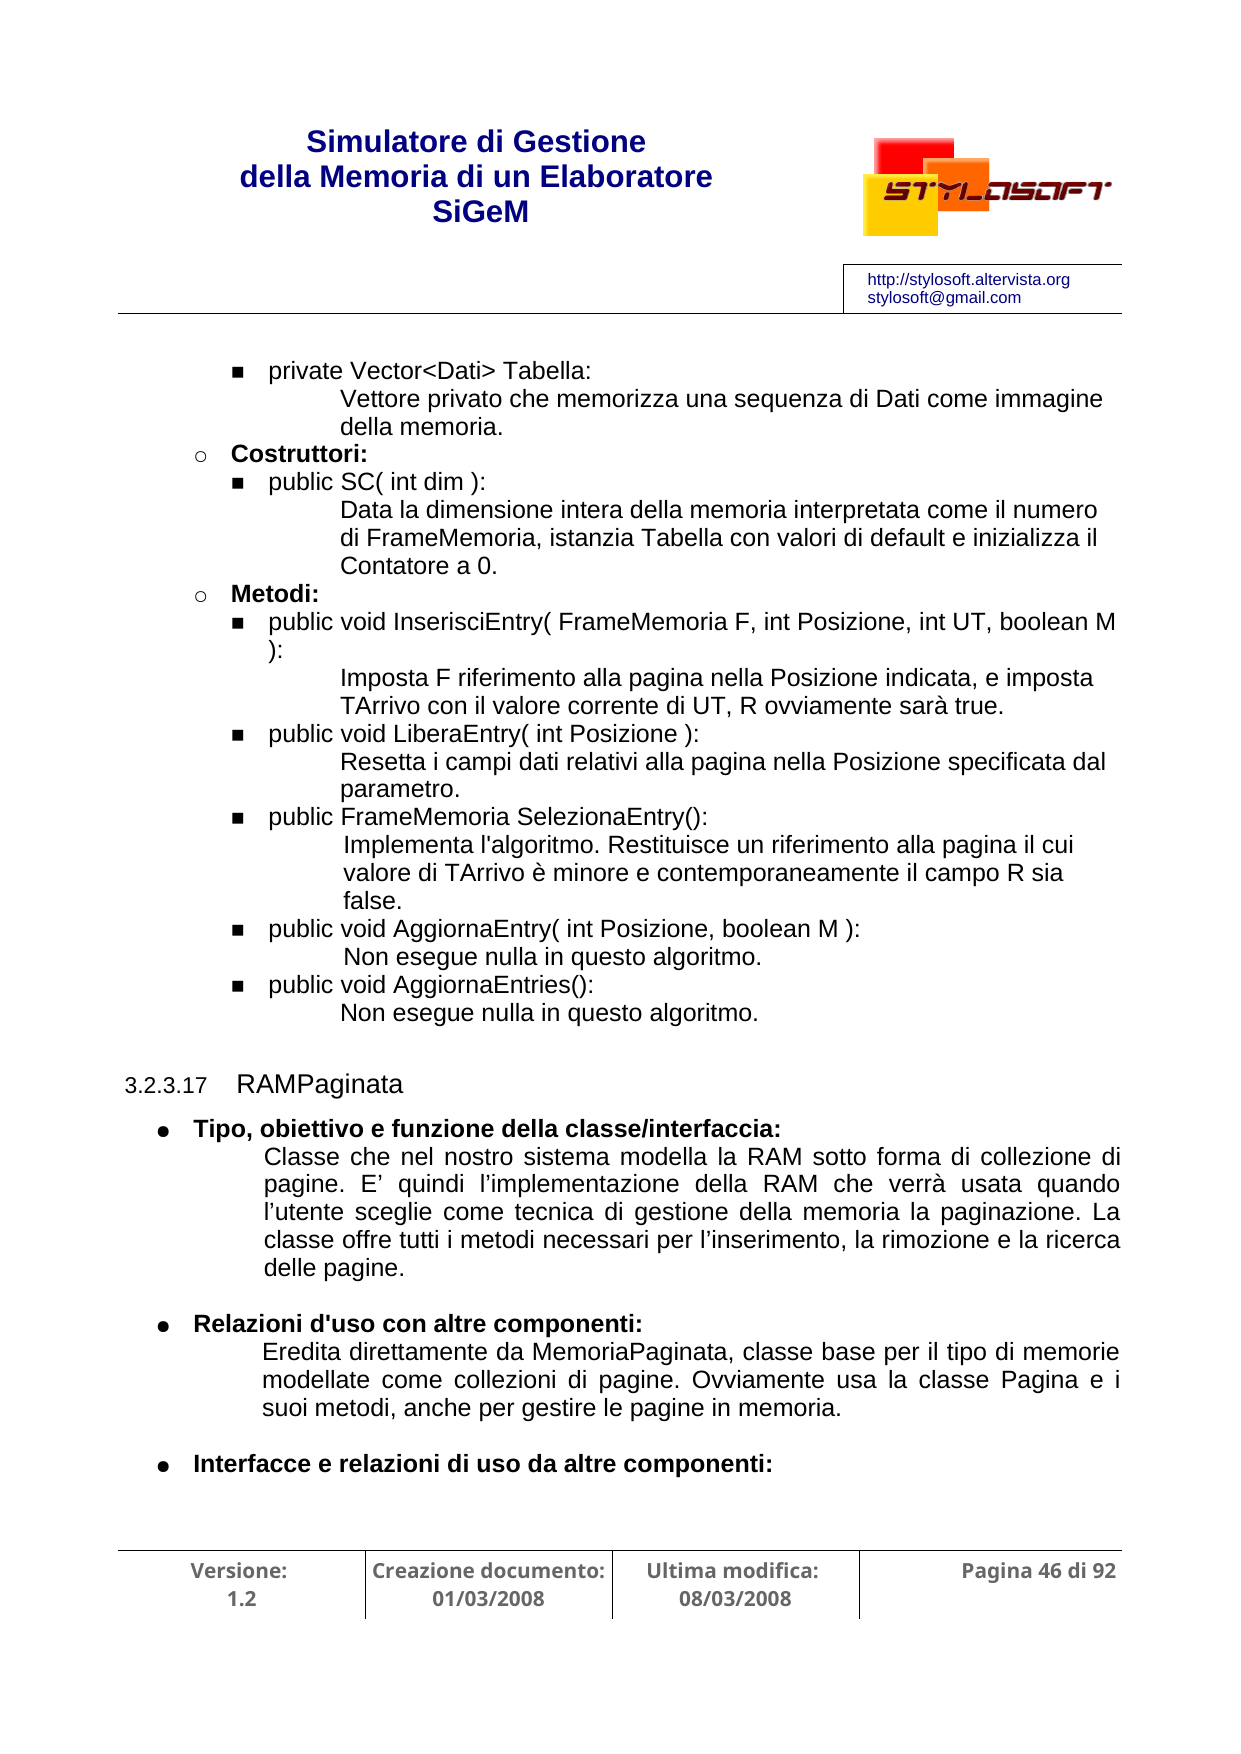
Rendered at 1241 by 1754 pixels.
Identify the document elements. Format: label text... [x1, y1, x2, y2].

list Tipo, obiettivo e funzione della classe/interfaccia: [156, 1114, 1122, 1142]
list Relazioni d'uso con altre componenti: [156, 1310, 1122, 1338]
text Eredita direttamente da MemoriaPaginata, classe base per il tipo di memorie modellate come collezioni di pagine. Ovviamente usa la classe Pagina e i suoi metodi, anche per gestire le pagine in memoria. [262, 1338, 1122, 1421]
list Interfacce e relazioni di uso da altre componenti: [156, 1449, 1122, 1477]
list Metodi: [193, 580, 1122, 608]
list public void AggiornaEntries(): Non esegue nulla in questo algoritmo. [231, 971, 1122, 1027]
list Non esegue nulla in questo algoritmo. [306, 943, 1122, 971]
list Implementa l'algoritmo. Restituisce un riferimento alla pagina il cui valore di TArrivo è minore e contemporaneamente il campo R sia false. [306, 831, 1122, 915]
list public void AggiornaEntry( int Posizione, boolean M ): [231, 915, 1122, 943]
picture [848, 123, 1117, 247]
list public SC( int dim ): Data la dimensione intera della memoria interpretata come il numero di FrameMemoria, istanzia Tabella con valori di default e inizializza il Contatore a 0. [231, 468, 1122, 580]
text Classe che nel nostro sistema modella la RAM sotto forma di collezione di pagine. E’ quindi l’implementazione della RAM che verrà usata quando l’utente sceglie come tecnica di gestione della memoria la paginazione. La classe offre tutti i metodi necessari per l’inserimento, la rimozione e la ricerca delle pagine. [263, 1142, 1122, 1282]
list public FrameMemoria SelezionaEntry(): [231, 803, 1122, 831]
list Costruttori: [193, 440, 1122, 468]
list public void LiberaEntry( int Posizione ): Resetta i campi dati relativi alla pagina nella Posizione specificata dal parametro. [231, 719, 1122, 803]
subtitle RAMPaginata [118, 1069, 1122, 1099]
list private Vector<Dati> Tabella: Vettore privato che memorizza una sequenza di Dati come immagine della memoria. [231, 357, 1122, 440]
list public void InserisciEntry( FrameMemoria F, int Posizione, int UT, boolean M ): Imposta F riferimento alla pagina nella Posizione indicata, e imposta TArrivo con il valore corrente di UT, R ovviamente sarà true. [231, 608, 1122, 719]
